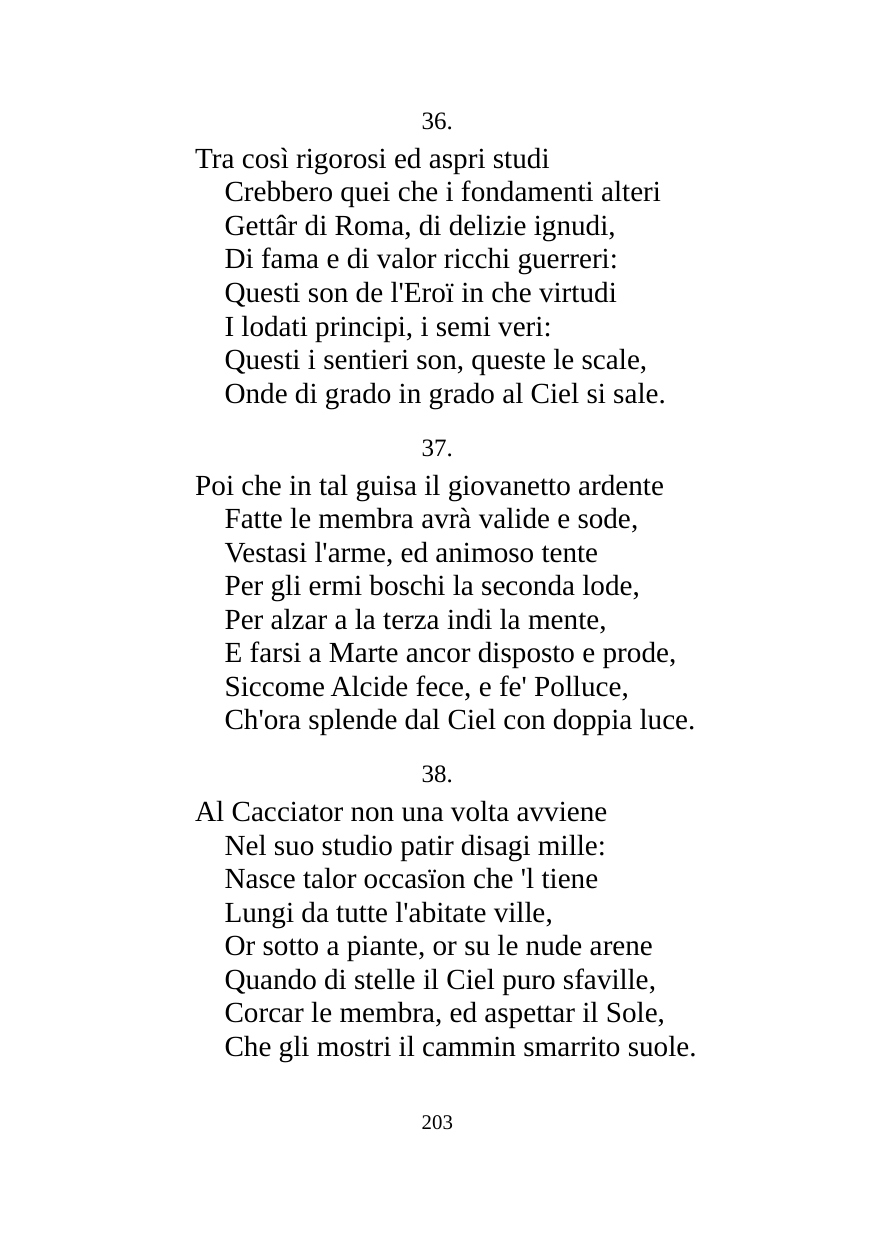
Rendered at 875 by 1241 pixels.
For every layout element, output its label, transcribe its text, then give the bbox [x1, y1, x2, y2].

text Ch'ora splende dal Ciel con doppia luce. [224, 702, 768, 736]
text Nel suo studio patir disagi mille: [224, 828, 768, 861]
text Vestasi l'arme, ed animoso tente [224, 535, 768, 568]
text Crebbero quei che i fondamenti alteri [224, 174, 768, 208]
text Corcar le membra, ed aspettar il Sole, [224, 996, 768, 1029]
text Lungi da tutte l'abitate ville, [224, 895, 768, 928]
text 37. [106, 433, 768, 462]
text Che gli mostri il cammin smarrito suole. [224, 1029, 768, 1063]
text E farsi a Marte ancor disposto e prode, [224, 635, 768, 669]
text Siccome Alcide fece, e fe' Polluce, [224, 669, 768, 702]
text Onde di grado in grado al Ciel si sale. [224, 376, 768, 409]
text Quando di stelle il Ciel puro sfaville, [224, 962, 768, 996]
text Gettâr di Roma, di delizie ignudi, [224, 208, 768, 242]
text Di fama e di valor ricchi guerreri: [224, 242, 768, 275]
text Tra così rigorosi ed aspri studi [195, 141, 768, 174]
text Fatte le membra avrà valide e sode, [224, 501, 768, 535]
text 36. [106, 106, 768, 135]
text Questi son de l'Eroï in che virtudi [224, 275, 768, 309]
text Per alzar a la terza indi la mente, [224, 602, 768, 635]
text Al Cacciator non una volta avviene [195, 794, 768, 828]
text Questi i sentieri son, queste le scale, [224, 342, 768, 376]
text Per gli ermi boschi la seconda lode, [224, 568, 768, 602]
text I lodati principi, i semi veri: [224, 309, 768, 342]
text Nasce talor occasïon che 'l tiene [224, 861, 768, 895]
text Or sotto a piante, or su le nude arene [224, 928, 768, 962]
text Poi che in tal guisa il giovanetto ardente [195, 468, 768, 501]
text 38. [106, 759, 768, 788]
